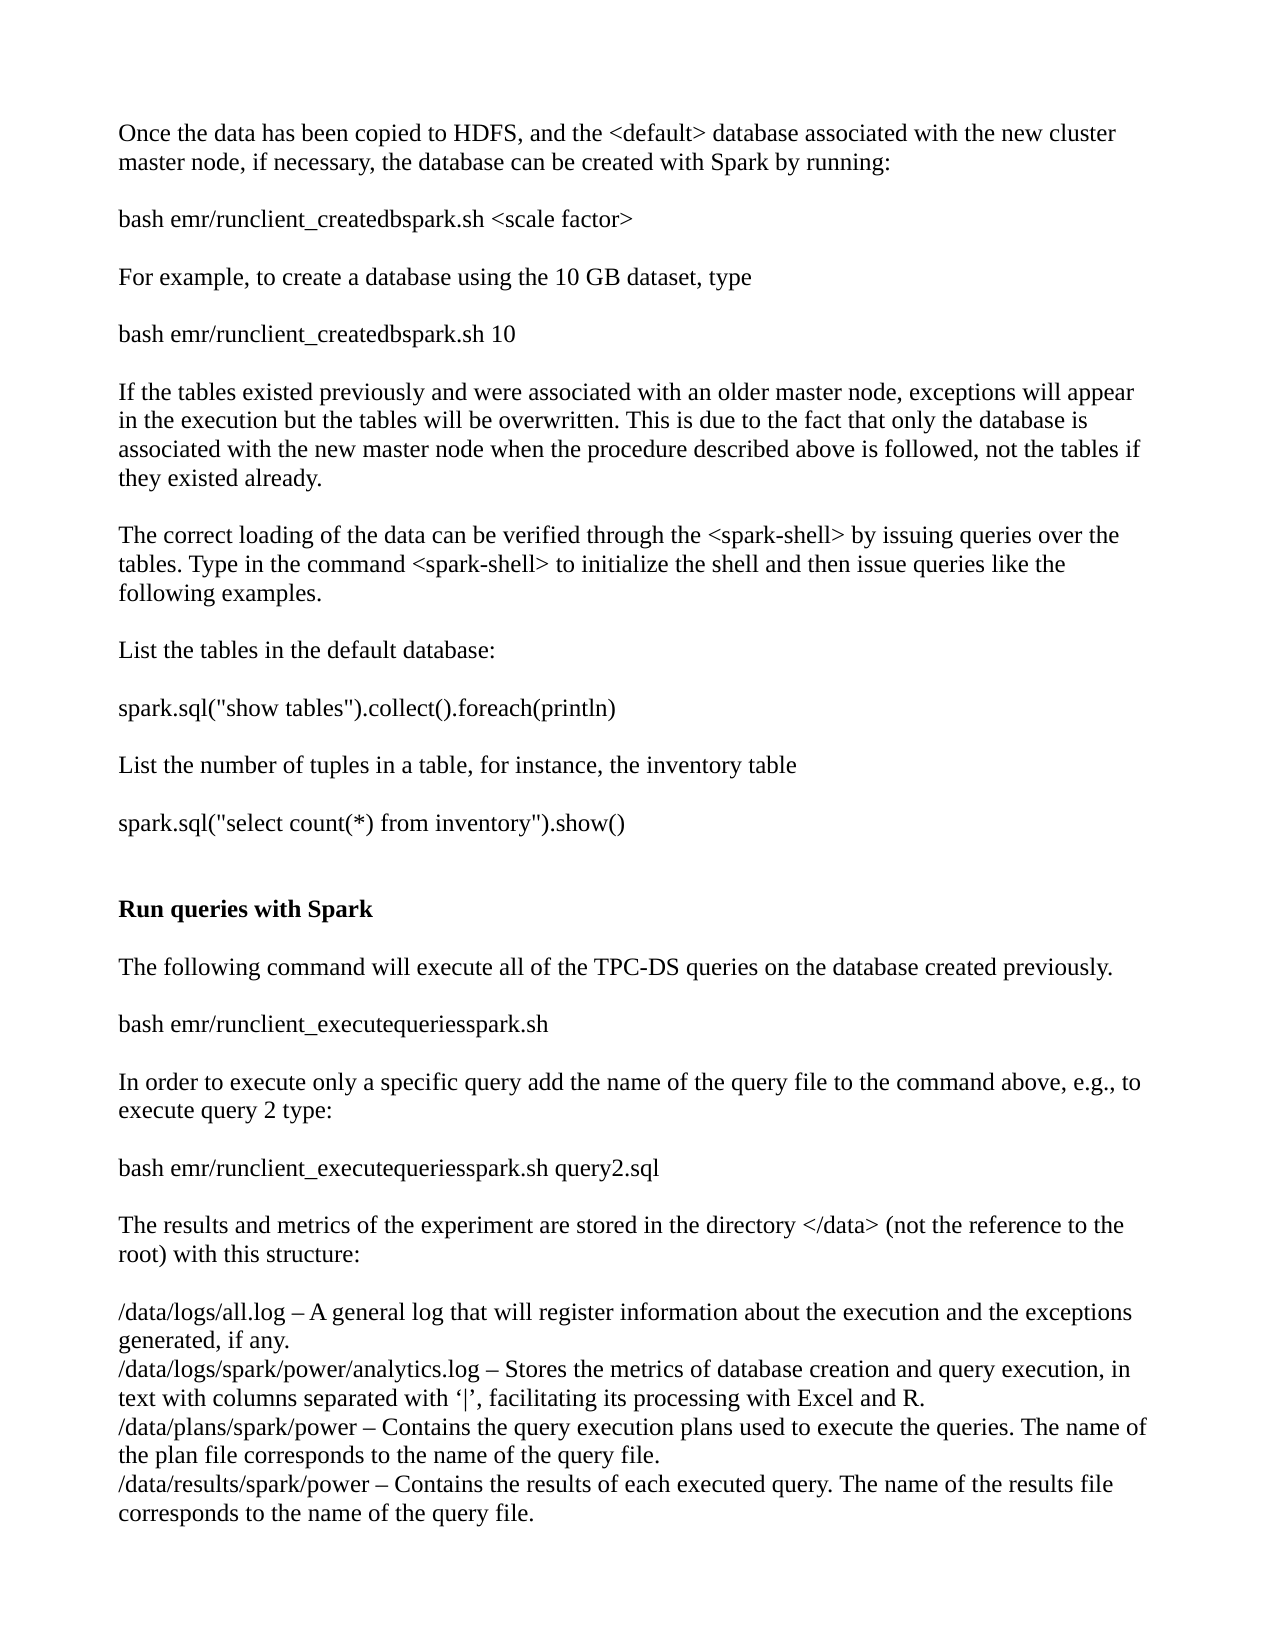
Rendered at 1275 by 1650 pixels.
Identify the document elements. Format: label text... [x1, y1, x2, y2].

text Run queries with Spark [118, 894, 1157, 923]
text spark.sql("select count(*) from inventory").show() [118, 808, 1157, 837]
text spark.sql("show tables").collect().foreach(println) [118, 693, 1157, 722]
text List the tables in the default database: [118, 636, 1157, 664]
text /data/logs/spark/power/analytics.log – Stores the metrics of database creation and query execution, in text with columns separated with ‘|’, facilitating its processing with Excel and R. [118, 1354, 1157, 1412]
text Once the data has been copied to HDFS, and the <default> database associated with the new cluster master node, if necessary, the database can be created with Spark by running: [118, 118, 1157, 176]
text bash emr/runclient_executequeriesspark.sh [118, 1009, 1157, 1038]
text The following command will execute all of the TPC-DS queries on the database created previously. [118, 952, 1157, 981]
text List the number of tuples in a table, for instance, the inventory table [118, 751, 1157, 779]
text bash emr/runclient_createdbspark.sh 10 [118, 319, 1157, 348]
text bash emr/runclient_createdbspark.sh <scale factor> [118, 204, 1157, 233]
text The correct loading of the data can be verified through the <spark-shell> by issuing queries over the tables. Type in the command <spark-shell> to initialize the shell and then issue queries like the following examples. [118, 521, 1157, 607]
text bash emr/runclient_executequeriesspark.sh query2.sql [118, 1153, 1157, 1182]
text For example, to create a database using the 10 GB dataset, type [118, 262, 1157, 291]
text /data/logs/all.log – A general log that will register information about the execution and the exceptions generated, if any. [118, 1297, 1157, 1354]
text If the tables existed previously and were associated with an older master node, exceptions will appear in the execution but the tables will be overwritten. This is due to the fact that only the database is associated with the new master node when the procedure described above is followed, not the tables if they existed already. [118, 377, 1157, 492]
text The results and metrics of the experiment are stored in the directory </data> (not the reference to the root) with this structure: [118, 1211, 1157, 1268]
text In order to execute only a specific query add the name of the query file to the command above, e.g., to execute query 2 type: [118, 1067, 1157, 1124]
text /data/results/spark/power – Contains the results of each executed query. The name of the results file corresponds to the name of the query file. [118, 1469, 1157, 1527]
text /data/plans/spark/power – Contains the query execution plans used to execute the queries. The name of the plan file corresponds to the name of the query file. [118, 1412, 1157, 1469]
